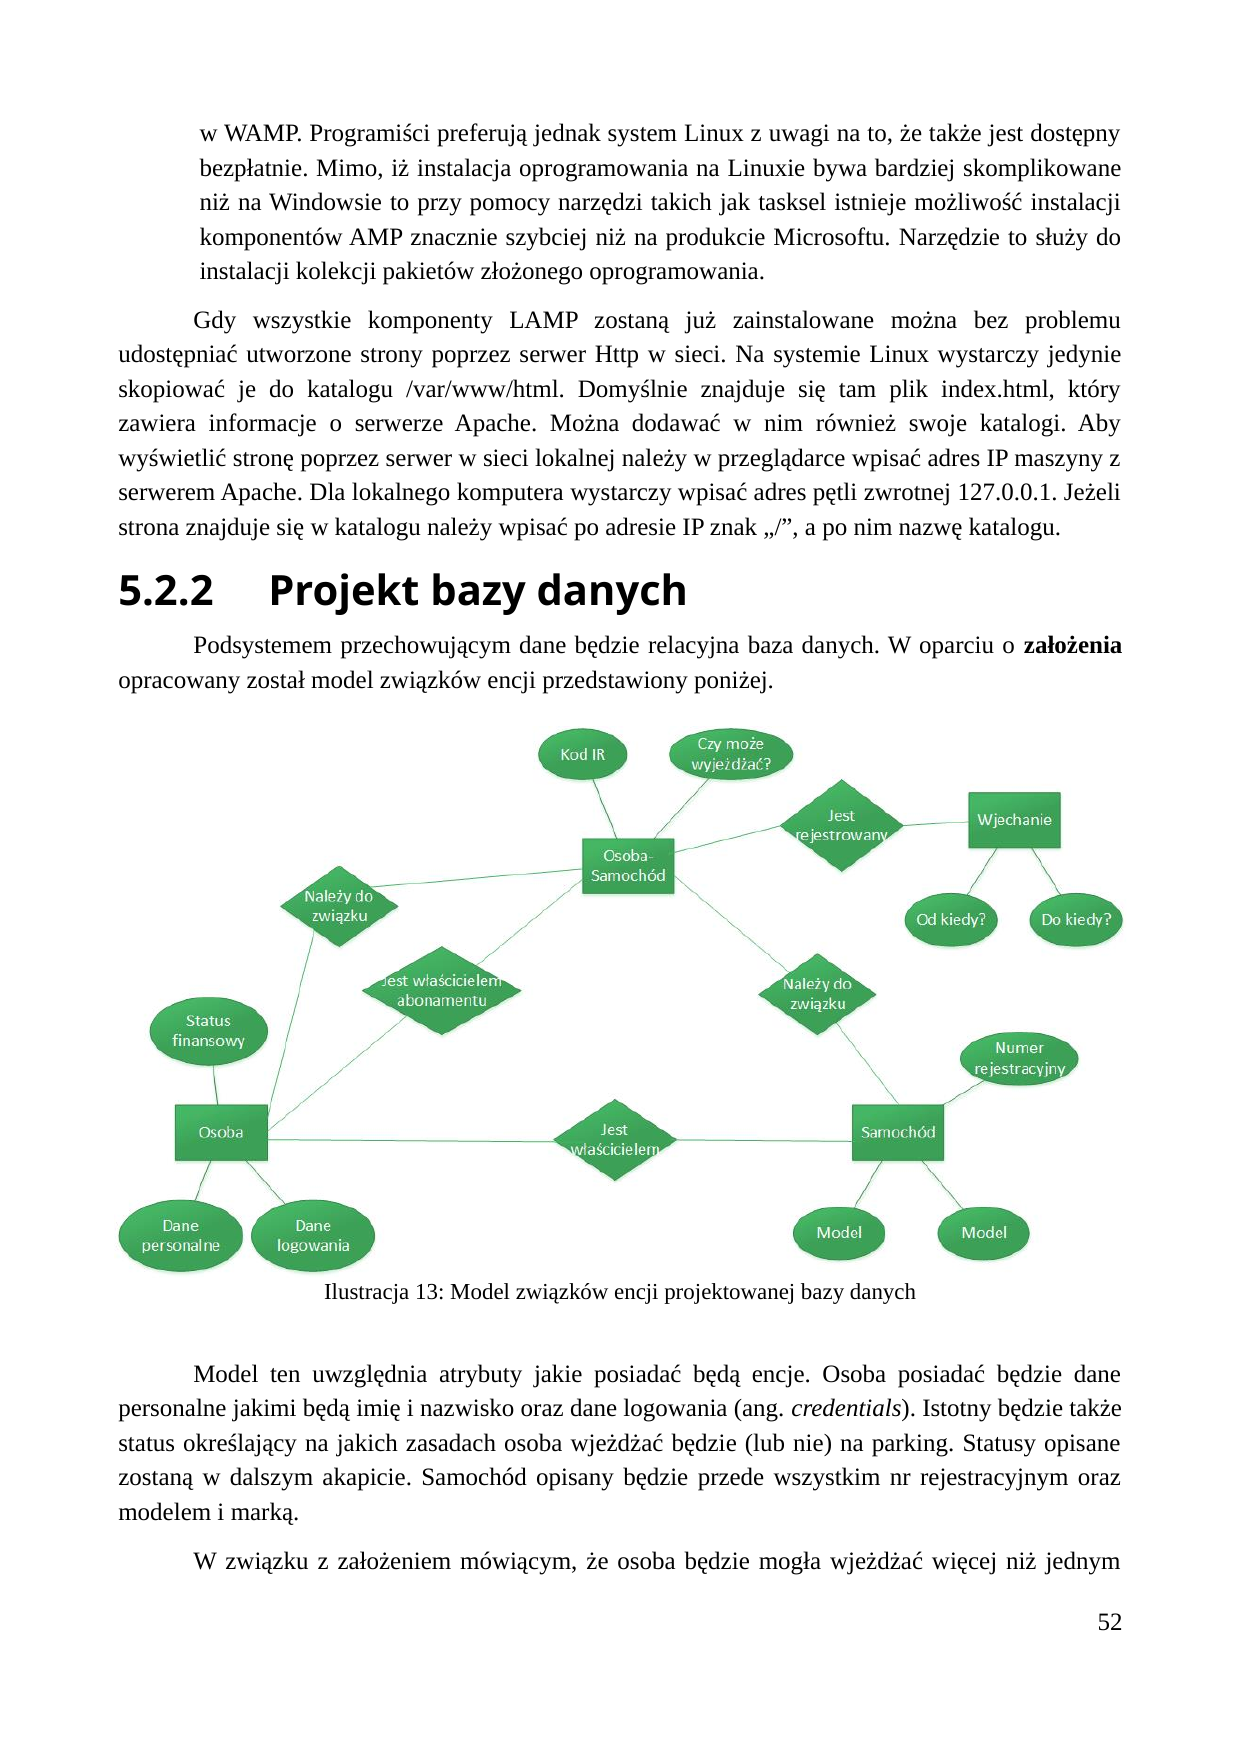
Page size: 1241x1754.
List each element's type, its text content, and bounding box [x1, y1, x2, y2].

subtitle Projekt bazy danych [118, 561, 1122, 618]
text W związku z założeniem mówiącym, że osoba będzie mogła wjeżdżać więcej niż jednym [118, 1546, 1122, 1575]
text Model ten uwzględnia atrybuty jakie posiadać będą encje. Osoba posiadać będzie dane personalne jakimi będą imię i nazwisko oraz dane logowania (ang. credentials). Istotny będzie także status określający na jakich zasadach osoba wjeżdżać będzie (lub nie) na parking. Statusy opisane zostaną w dalszym akapicie. Samochód opisany będzie przede wszystkim nr rejestracyjnym oraz modelem i marką. [118, 1359, 1122, 1526]
text Ilustracja 13: Model związków encji projektowanej bazy danych [97, 1278, 1143, 1304]
text Gdy wszystkie komponenty LAMP zostaną już zainstalowane można bez problemu udostępniać utworzone strony poprzez serwer Http w sieci. Na systemie Linux wystarczy jedynie skopiować je do katalogu /var/www/html. Domyślnie znajduje się tam plik index.html, który zawiera informacje o serwerze Apache. Można dodawać w nim również swoje katalogi. Aby wyświetlić stronę poprzez serwer w sieci lokalnej należy w przeglądarce wpisać adres IP maszyny z serwerem Apache. Dla lokalnego komputera wystarczy wpisać adres pętli zwrotnej 127.0.0.1. Jeżeli strona znajduje się w katalogu należy wpisać po adresie IP znak „/”, a po nim nazwę katalogu. [118, 305, 1122, 541]
text Podsystemem przechowującym dane będzie relacyjna baza danych. W oparciu o założenia opracowany został model związków encji przedstawiony poniżej. [118, 630, 1122, 693]
list w WAMP. Programiści preferują jednak system Linux z uwagi na to, że także jest dostępny bezpłatnie. Mimo, iż instalacja oprogramowania na Linuxie bywa bardziej skomplikowane niż na Windowsie to przy pomocy narzędzi takich jak tasksel istnieje możliwość instalacji komponentów AMP znacznie szybciej niż na produkcie Microsoftu. Narzędzie to służy do instalacji kolekcji pakietów złożonego oprogramowania. [162, 118, 1122, 285]
picture [114, 726, 1127, 1278]
